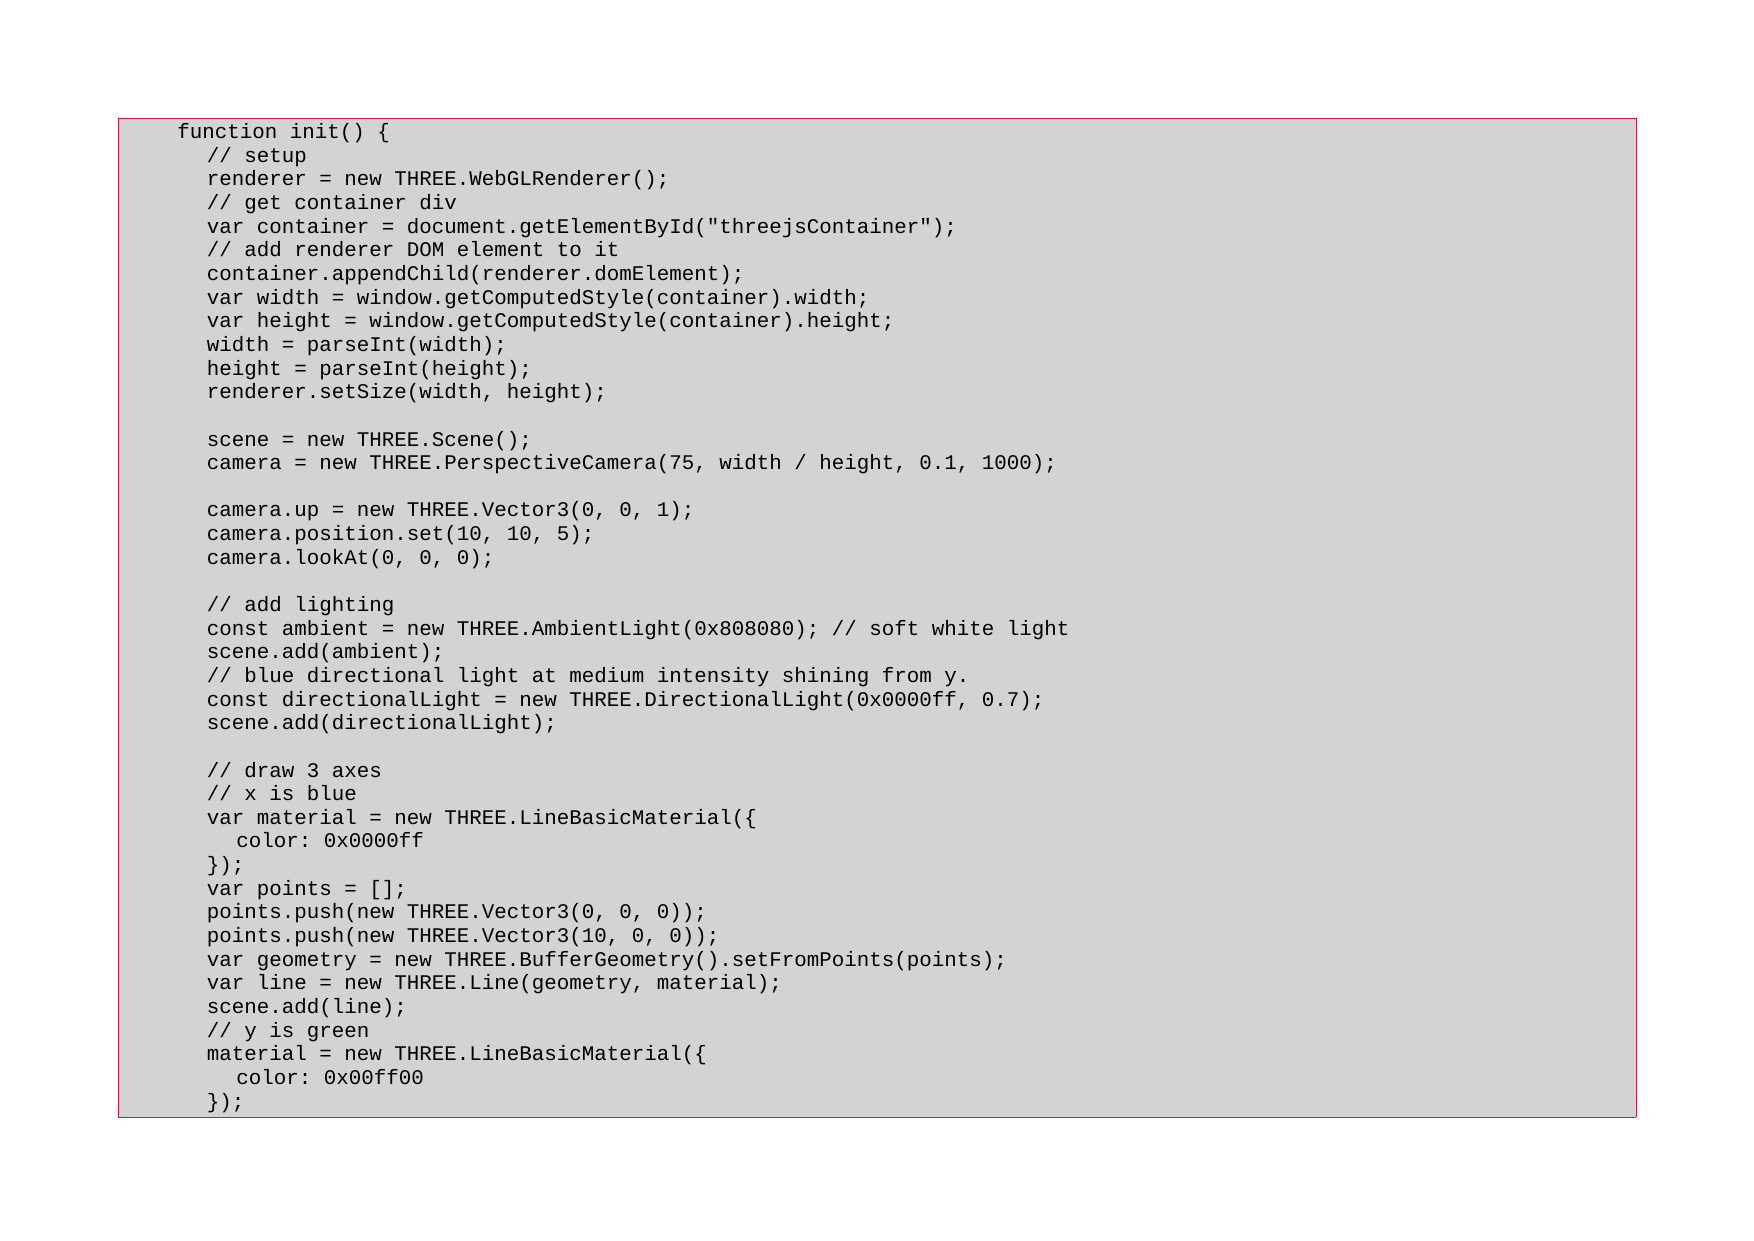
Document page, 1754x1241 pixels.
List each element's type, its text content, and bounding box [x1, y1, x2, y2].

text camera.position.set(10, 10, 5); [119, 520, 1636, 544]
text container.appendChild(renderer.domElement); [119, 260, 1636, 284]
text var geometry = new THREE.BufferGeometry().setFromPoints(points); [119, 946, 1636, 969]
text // setup [119, 142, 1636, 165]
text camera.lookAt(0, 0, 0); [119, 544, 1636, 567]
text camera = new THREE.PerspectiveCamera(75, width / height, 0.1, 1000); [119, 449, 1636, 473]
text material = new THREE.LineBasicMaterial({ [119, 1040, 1636, 1064]
text points.push(new THREE.Vector3(0, 0, 0)); [119, 898, 1636, 922]
text height = parseInt(height); [119, 354, 1636, 378]
text // blue directional light at medium intensity shining from y. [119, 662, 1636, 686]
text // add renderer DOM element to it [119, 236, 1636, 260]
text scene = new THREE.Scene(); [119, 426, 1636, 449]
text // draw 3 axes [119, 757, 1636, 780]
text points.push(new THREE.Vector3(10, 0, 0)); [119, 922, 1636, 946]
text function init() { [119, 119, 1636, 142]
text scene.add(line); [119, 993, 1636, 1017]
text var points = []; [119, 875, 1636, 898]
text var material = new THREE.LineBasicMaterial({ [119, 804, 1636, 827]
text width = parseInt(width); [119, 331, 1636, 354]
text const directionalLight = new THREE.DirectionalLight(0x0000ff, 0.7); [119, 686, 1636, 709]
text color: 0x0000ff [119, 827, 1636, 851]
text var line = new THREE.Line(geometry, material); [119, 969, 1636, 993]
text var container = document.getElementById("threejsContainer"); [119, 213, 1636, 236]
text }); [119, 851, 1636, 875]
text // y is green [119, 1017, 1636, 1040]
text var height = window.getComputedStyle(container).height; [119, 307, 1636, 331]
text renderer.setSize(width, height); [119, 378, 1636, 402]
text const ambient = new THREE.AmbientLight(0x808080); // soft white light [119, 615, 1636, 638]
text renderer = new THREE.WebGLRenderer(); [119, 165, 1636, 189]
text // get container div [119, 189, 1636, 213]
text camera.up = new THREE.Vector3(0, 0, 1); [119, 496, 1636, 520]
text // x is blue [119, 780, 1636, 804]
text scene.add(ambient); [119, 638, 1636, 662]
text }); [119, 1088, 1636, 1117]
text // add lighting [119, 591, 1636, 615]
text color: 0x00ff00 [119, 1064, 1636, 1088]
text var width = window.getComputedStyle(container).width; [119, 284, 1636, 307]
text scene.add(directionalLight); [119, 709, 1636, 733]
